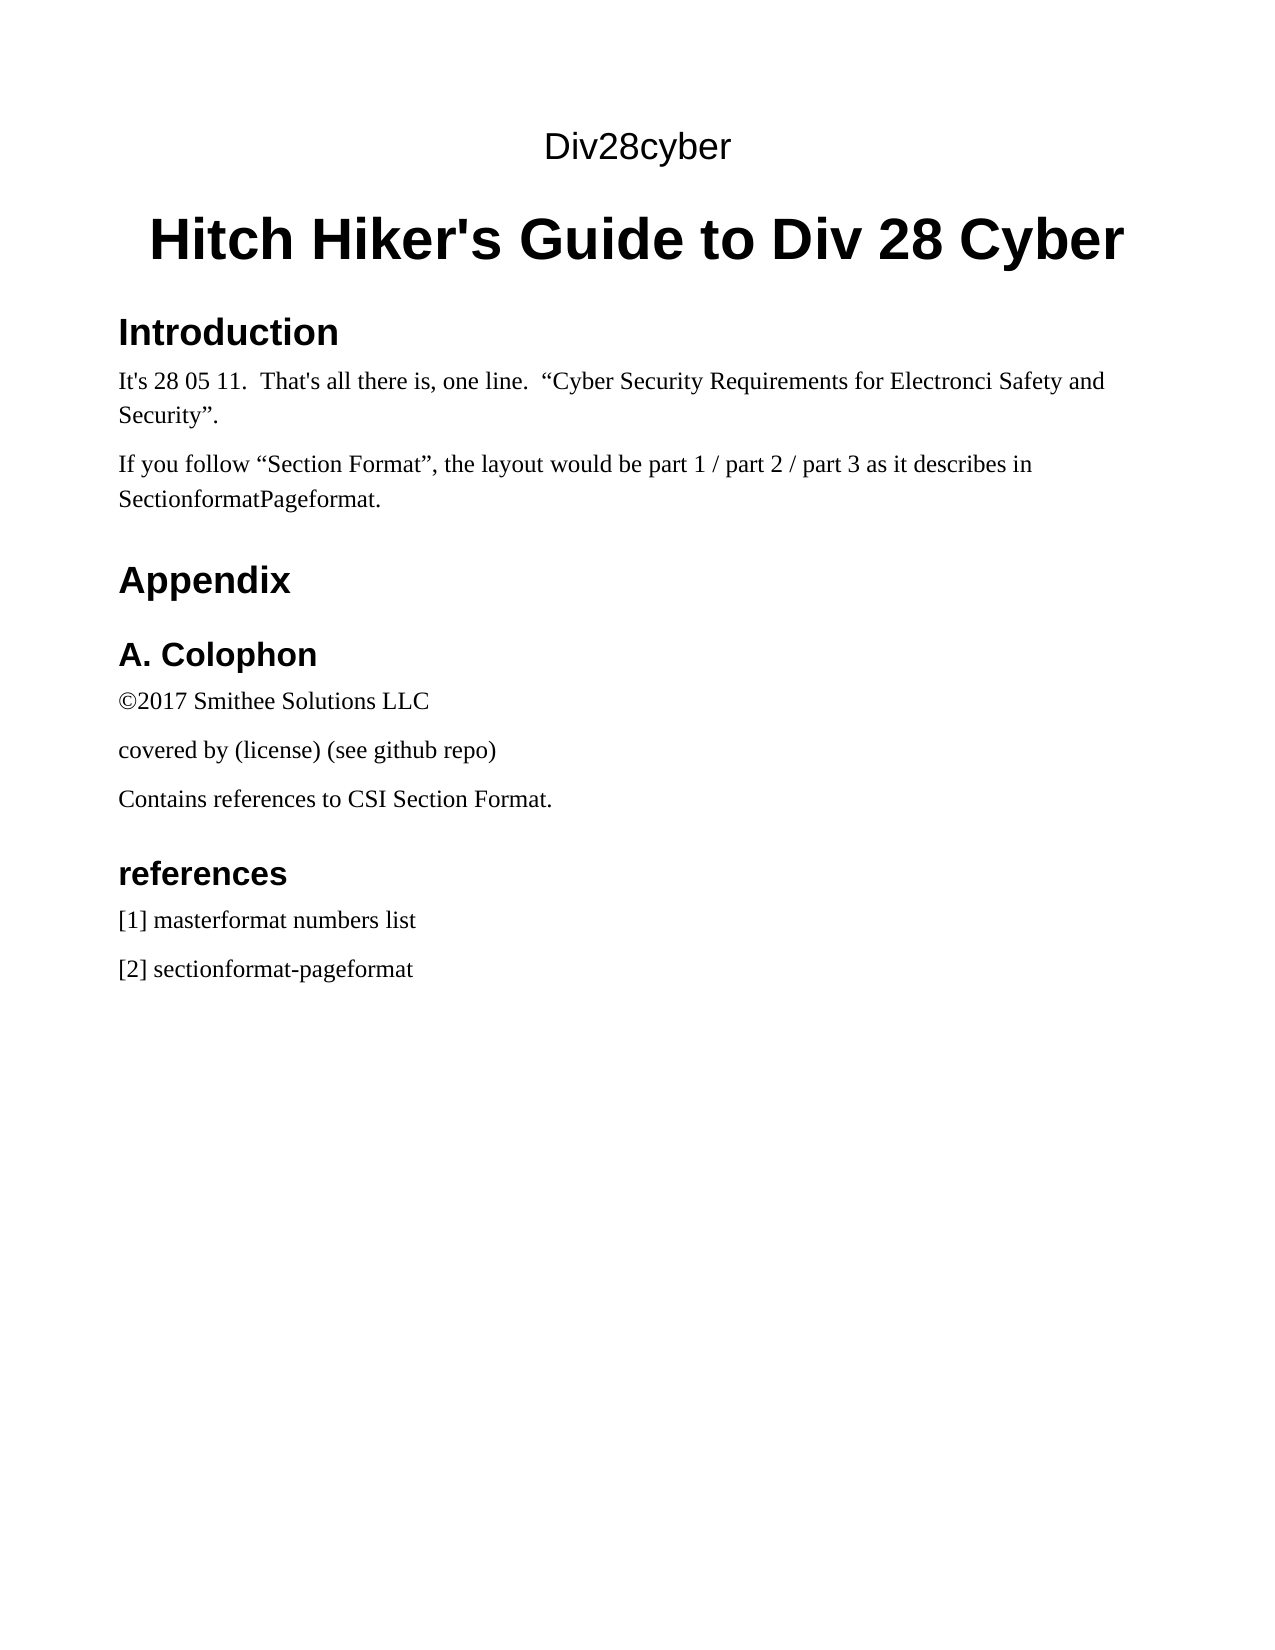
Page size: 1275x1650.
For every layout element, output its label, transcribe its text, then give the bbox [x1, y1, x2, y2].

text It's 28 05 11. That's all there is, one line. “Cyber Security Requirements for Electronci Safety and Security”. [118, 366, 1157, 429]
text [1] masterformat numbers list [118, 905, 1157, 934]
text ©2017 Smithee Solutions LLC [118, 686, 1157, 715]
text Contains references to CSI Section Format. [118, 784, 1157, 813]
text covered by (license) (see github repo) [118, 735, 1157, 764]
subtitle Div28cyber [118, 124, 1157, 167]
subtitle Appendix [118, 558, 1157, 601]
subtitle Introduction [118, 309, 1157, 353]
title Hitch Hiker's Guide to Div 28 Cyber [118, 205, 1157, 272]
text If you follow “Section Format”, the layout would be part 1 / part 2 / part 3 as it describes in SectionformatPageformat. [118, 449, 1157, 512]
subtitle references [118, 854, 1157, 893]
subtitle A. Colophon [118, 635, 1157, 673]
text [2] sectionformat-pageformat [118, 954, 1157, 983]
